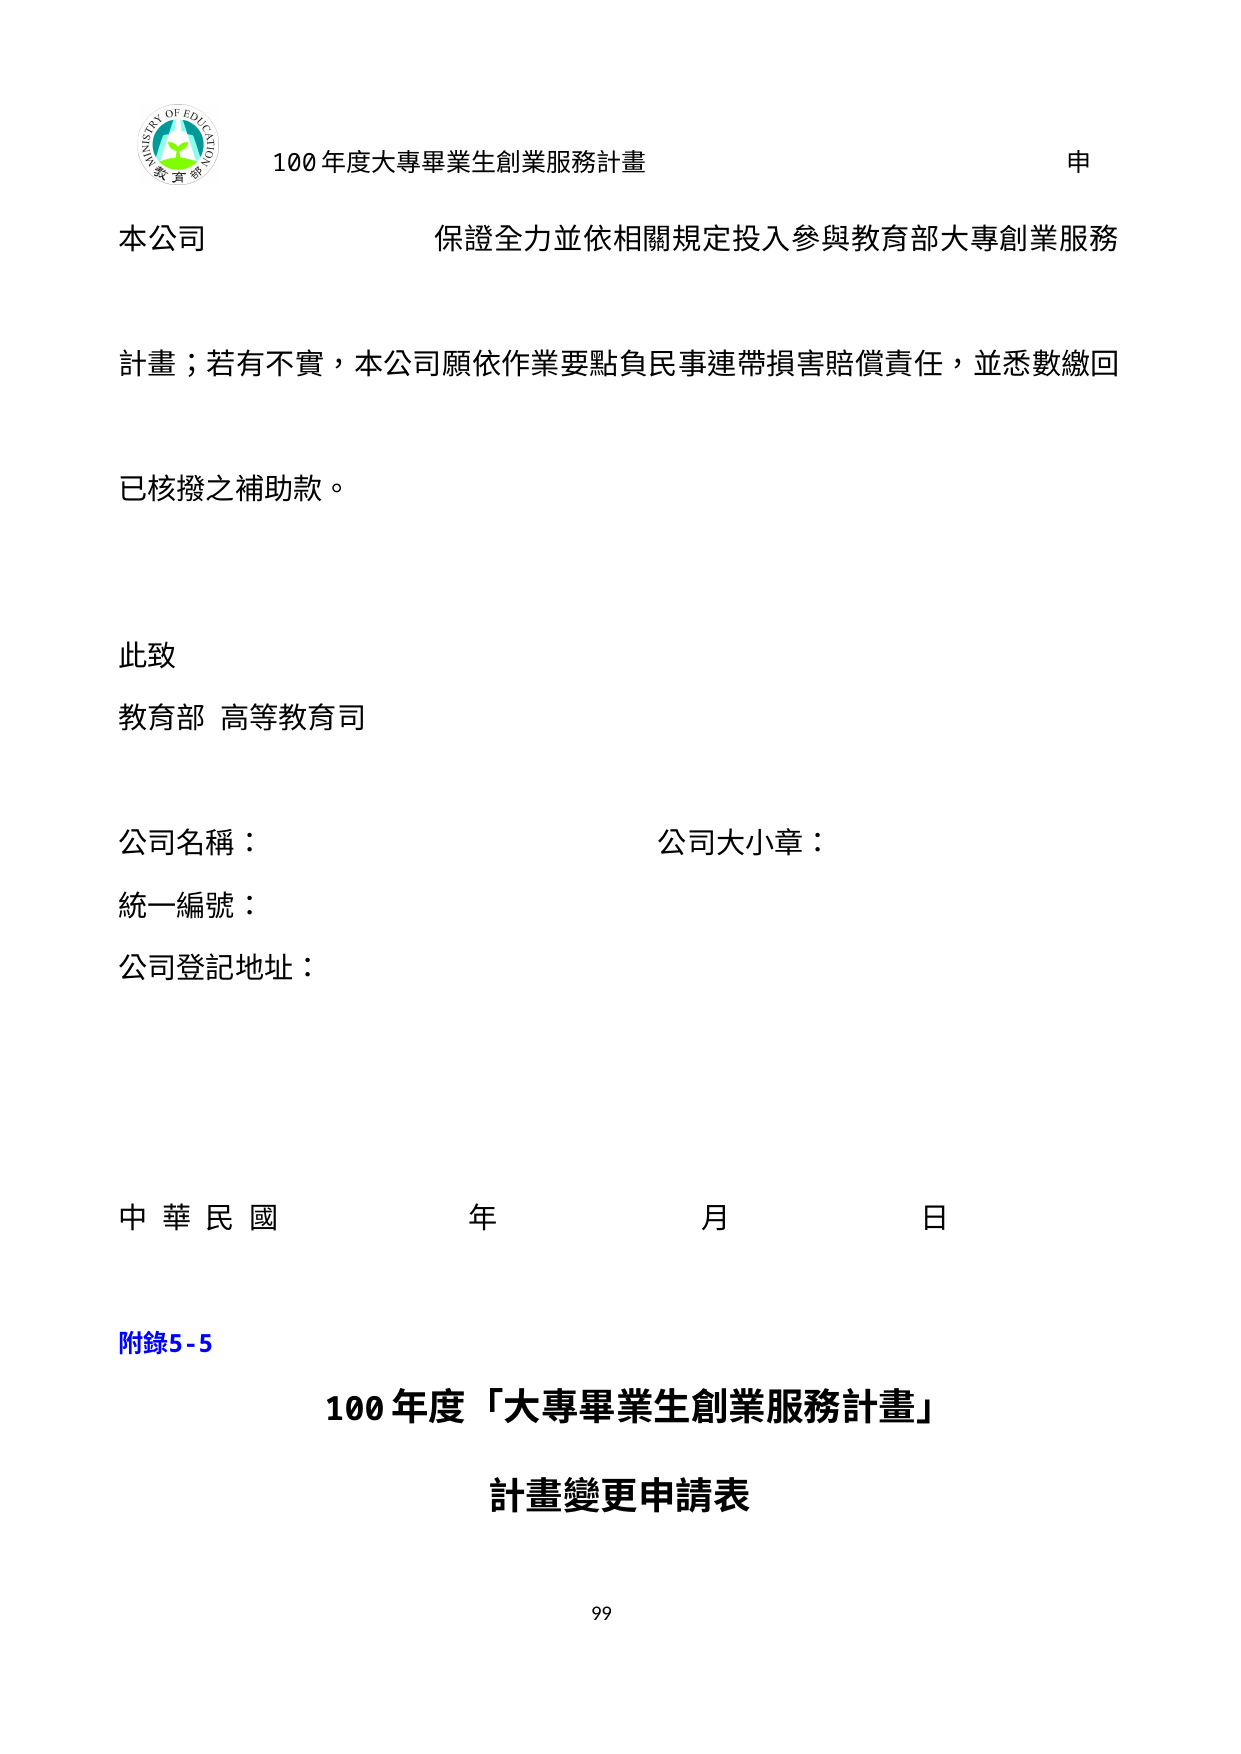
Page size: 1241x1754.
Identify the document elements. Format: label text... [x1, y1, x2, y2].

text 公司登記地址： [118, 924, 1122, 987]
text 本公司 保證全力並依相關規定投入參與教育部大專創業服務計畫；若有不實，本公司願依作業要點負民事連帶損害賠償責任，並悉數繳回已核撥之補助款。 [118, 195, 1122, 507]
text 計畫變更申請表 [118, 1452, 1120, 1514]
text 中 華 民 國 年 月 日 [118, 1174, 1122, 1237]
text 附錄5-5 [118, 1299, 1122, 1362]
text 100年度「大專畢業生創業服務計畫」 [156, 1362, 1122, 1424]
text 統一編號： [118, 862, 1122, 924]
text 教育部 高等教育司 [118, 674, 1122, 737]
text 公司名稱： 公司大小章： [118, 799, 1122, 862]
text 此致 [118, 612, 1122, 674]
